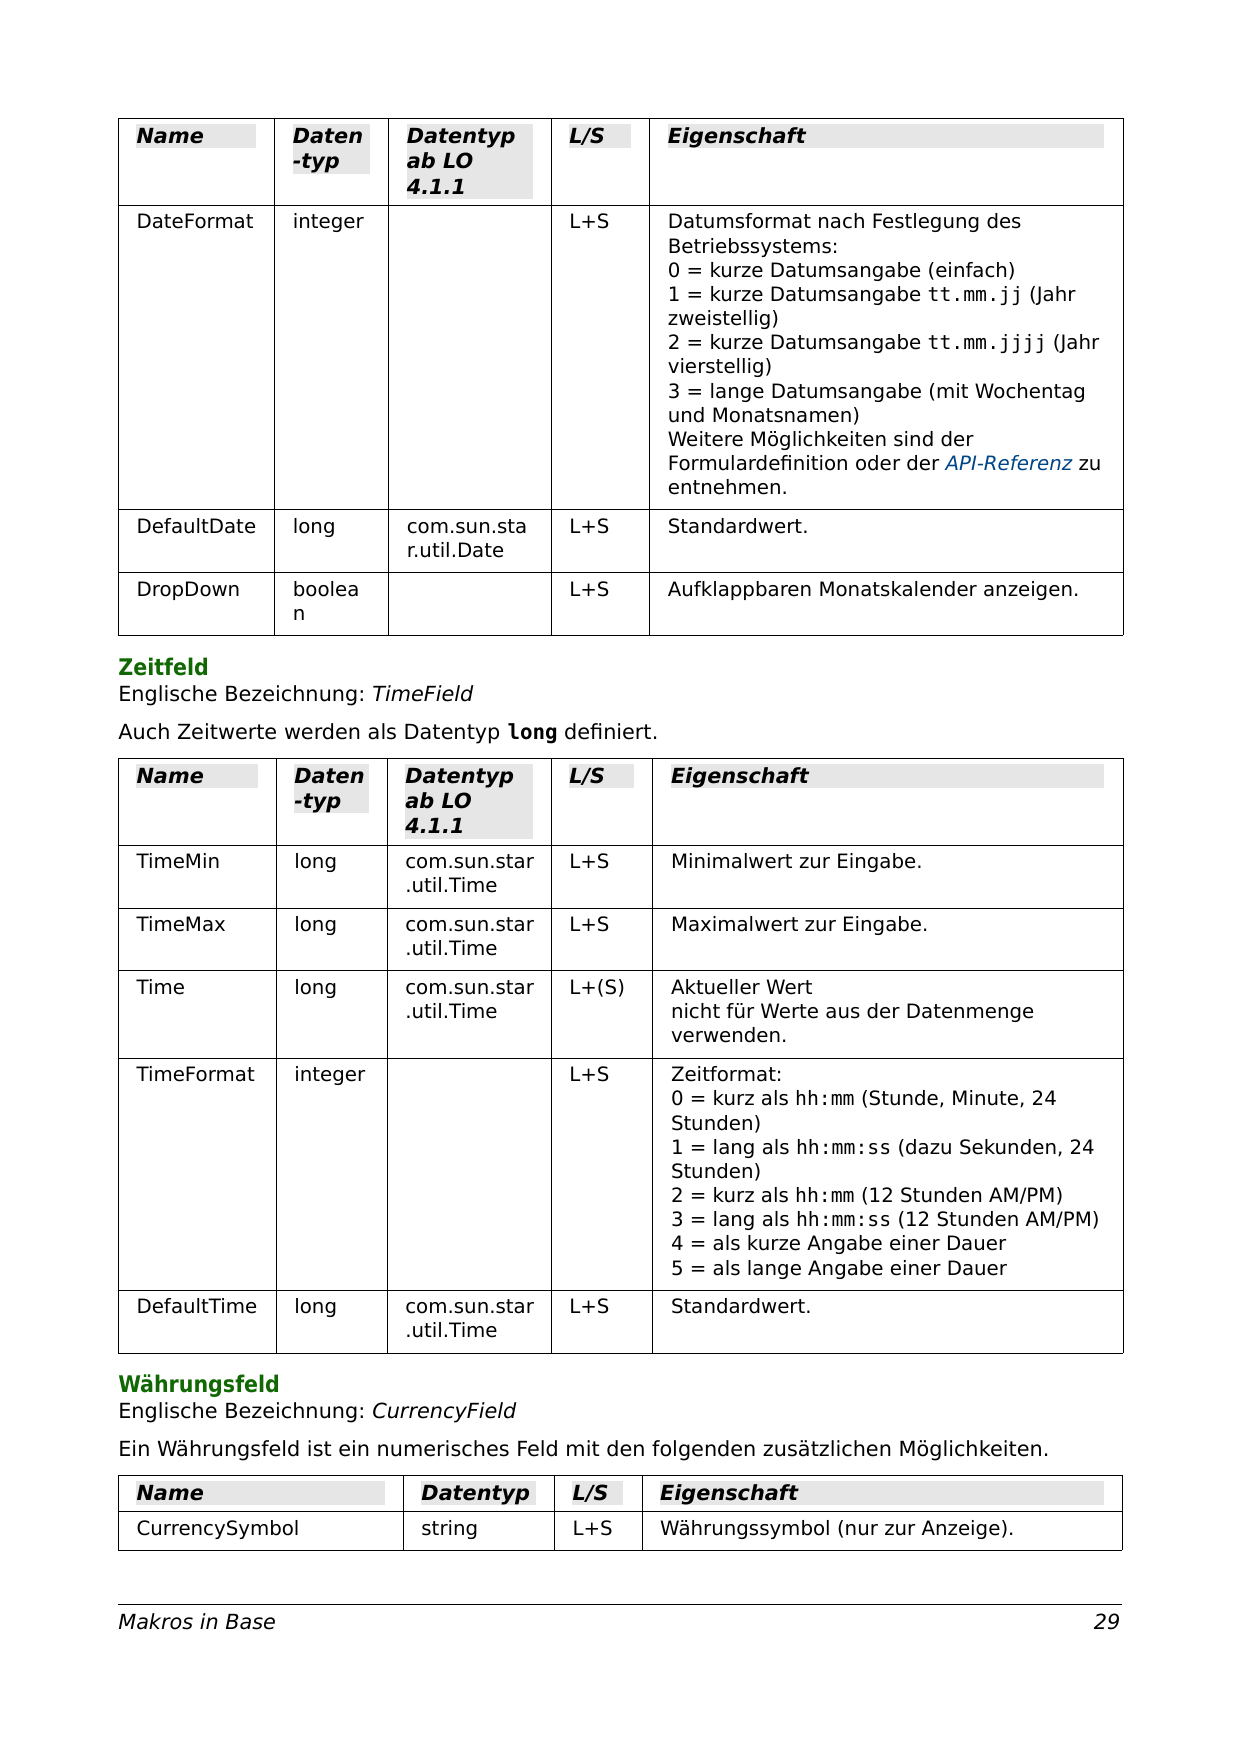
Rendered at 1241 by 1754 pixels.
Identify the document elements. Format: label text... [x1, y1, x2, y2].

subtitle Zeitfeld [118, 654, 1122, 681]
table_cell Maximalwert zur Eingabe. [653, 909, 1123, 970]
table_header Eigenschaft [650, 119, 1123, 205]
table_cell com.sun.star.util.Date [389, 510, 551, 572]
table_cell integer [277, 1059, 387, 1289]
table_cell com.sun.star.util.Time [388, 846, 551, 907]
table_cell [388, 1059, 551, 1289]
table_cell CurrencySymbol [119, 1512, 403, 1549]
table_cell [389, 206, 551, 509]
table_header Datentyp ab LO 4.1.1 [388, 759, 551, 844]
table_cell L+S [552, 846, 652, 907]
table_cell long [277, 971, 387, 1057]
table_header Name [119, 1476, 403, 1511]
table_cell [389, 573, 551, 635]
table_cell L+S [552, 909, 652, 970]
text Englische Bezeichnung: CurrencyField [118, 1399, 1122, 1423]
table_cell DefaultTime [119, 1291, 276, 1352]
table_cell string [404, 1512, 554, 1549]
table_cell long [277, 846, 387, 907]
table_cell Zeitformat: 0 = kurz als hh:mm (Stunde, Minute, 24 Stunden) 1 = lang als hh:mm:ss (dazu Sekunden, 24 Stunden) 2 = kurz als hh:mm (12 Stunden AM/PM) 3 = lang als hh:mm:ss (12 Stunden AM/PM) 4 = als kurze Angabe einer Dauer 5 = als lange Angabe einer Dauer [653, 1059, 1123, 1289]
table_header Daten-typ [277, 759, 387, 844]
subtitle Währungsfeld [118, 1371, 1122, 1398]
table_cell boolean [275, 573, 388, 635]
table_header Daten-typ [275, 119, 388, 205]
table_cell Aufklappbaren Monatskalender anzeigen. [650, 573, 1123, 635]
table_cell long [277, 1291, 387, 1352]
table_cell TimeFormat [119, 1059, 276, 1289]
table_cell Standardwert. [650, 510, 1123, 572]
table_cell com.sun.star.util.Time [388, 971, 551, 1057]
text Ein Währungsfeld ist ein numerisches Feld mit den folgenden zusätzlichen Möglichkeiten. [118, 1437, 1122, 1461]
table_cell Aktueller Wert nicht für Werte aus der Datenmenge verwenden. [653, 971, 1123, 1057]
table_cell long [275, 510, 388, 572]
table_cell DateFormat [119, 206, 274, 509]
table_header Eigenschaft [653, 759, 1123, 844]
table_cell L+S [552, 510, 649, 572]
table_cell DropDown [119, 573, 274, 635]
table_cell L+S [552, 206, 649, 509]
table_header Datentyp [404, 1476, 554, 1511]
table_cell TimeMax [119, 909, 276, 970]
table_header L/S [552, 119, 649, 205]
table_cell Standardwert. [653, 1291, 1123, 1352]
table_cell L+(S) [552, 971, 652, 1057]
table_header Eigenschaft [643, 1476, 1122, 1511]
table_header Name [119, 759, 276, 844]
text Auch Zeitwerte werden als Datentyp long definiert. [118, 720, 1122, 744]
table_cell L+S [552, 1291, 652, 1352]
table_cell long [277, 909, 387, 970]
table_cell Währungssymbol (nur zur Anzeige). [643, 1512, 1122, 1549]
table_cell DefaultDate [119, 510, 274, 572]
table_cell Minimalwert zur Eingabe. [653, 846, 1123, 907]
table_cell L+S [552, 1059, 652, 1289]
table_header Datentyp ab LO 4.1.1 [389, 119, 551, 205]
table_cell L+S [555, 1512, 642, 1549]
table_cell com.sun.star.util.Time [388, 1291, 551, 1352]
table_header L/S [552, 759, 652, 844]
table_cell com.sun.star.util.Time [388, 909, 551, 970]
table_header Name [119, 119, 274, 205]
table_cell L+S [552, 573, 649, 635]
table_cell Datumsformat nach Festlegung des Betriebssystems: 0 = kurze Datumsangabe (einfach) 1 = kurze Datumsangabe tt.mm.jj (Jahr zweistellig) 2 = kurze Datumsangabe tt.mm.jjjj (Jahr vierstellig) 3 = lange Datumsangabe (mit Wochentag und Monatsnamen) Weitere Möglichkeiten sind der Formulardefinition oder der API-Referenz zu entnehmen. [650, 206, 1123, 509]
table_header L/S [555, 1476, 642, 1511]
text Englische Bezeichnung: TimeField [118, 682, 1122, 706]
table_cell TimeMin [119, 846, 276, 907]
table_cell Time [119, 971, 276, 1057]
table_cell integer [275, 206, 388, 509]
